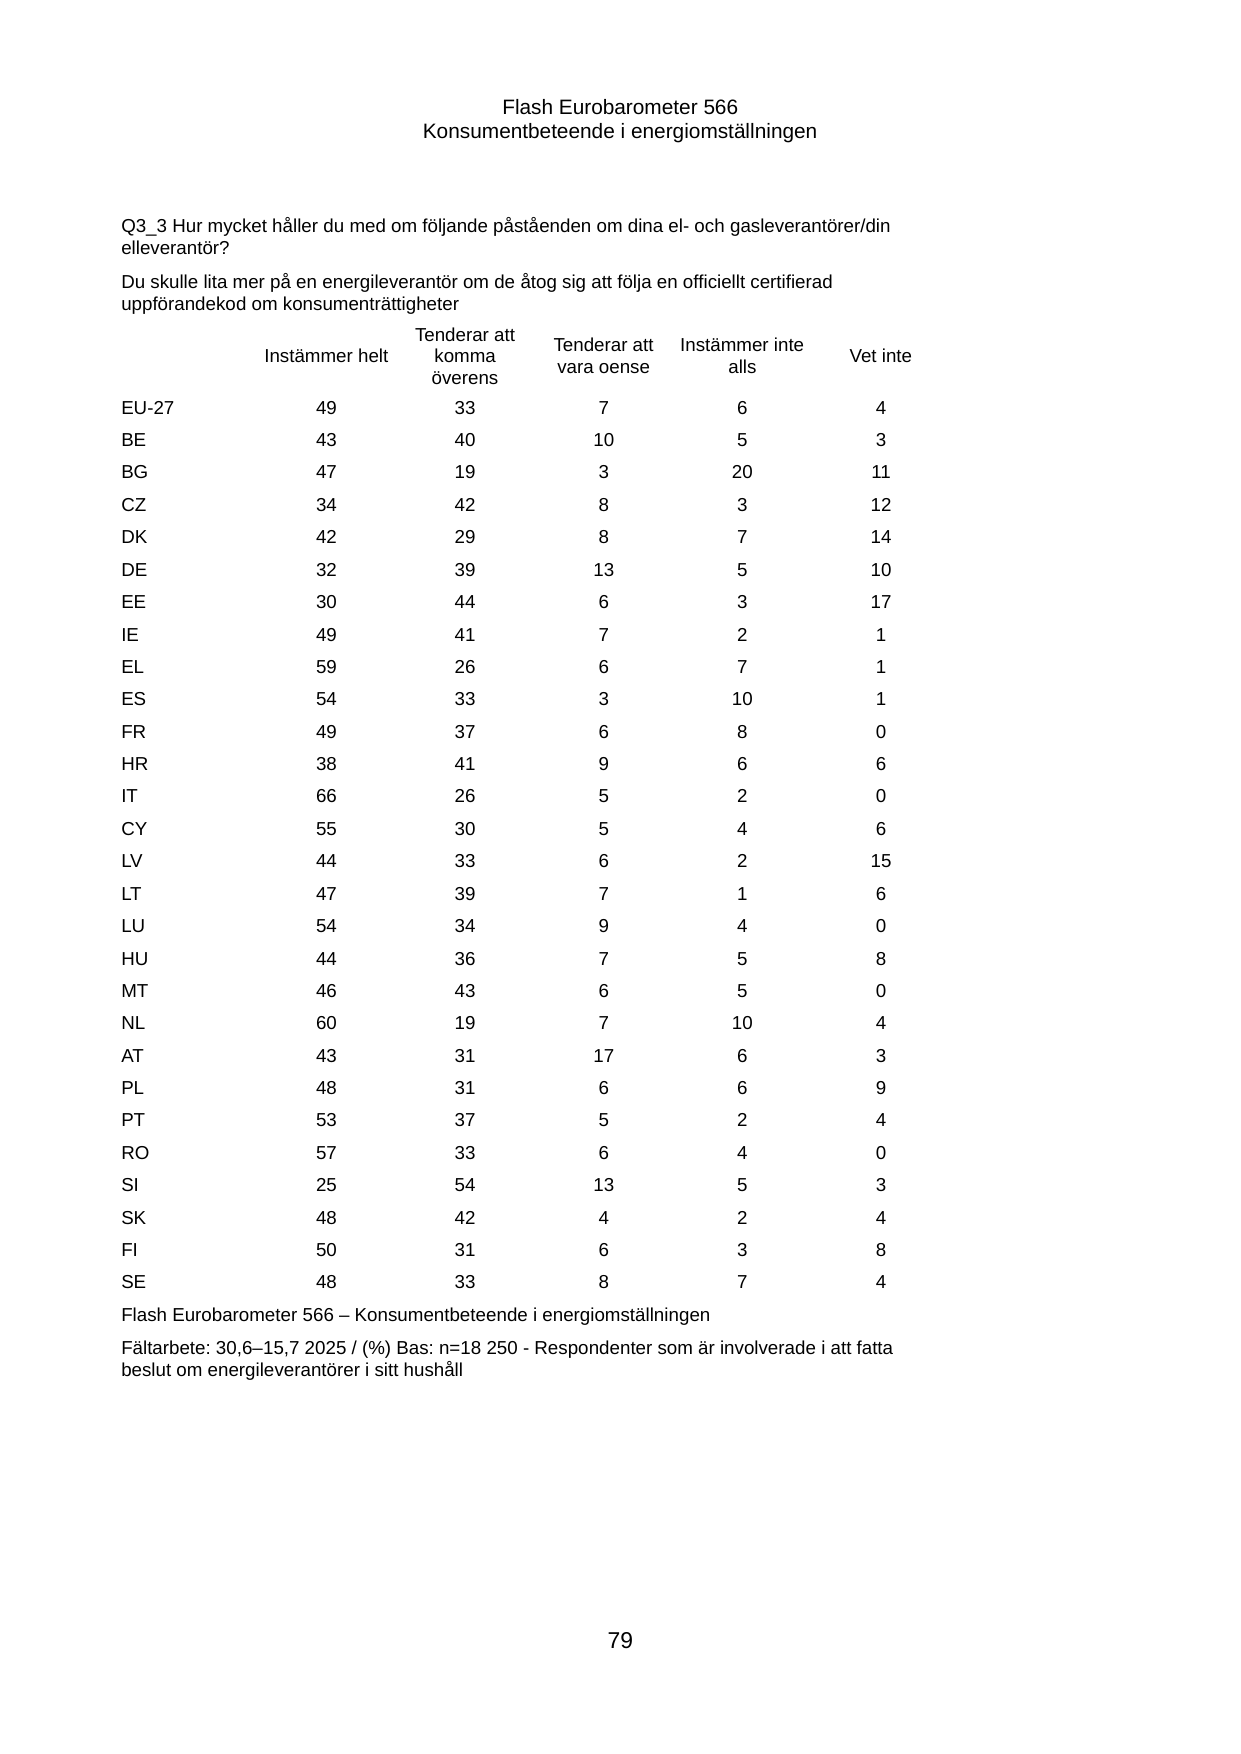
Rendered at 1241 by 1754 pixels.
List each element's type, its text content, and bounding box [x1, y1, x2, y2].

table_cell HR [118, 748, 257, 780]
table_cell 26 [395, 780, 534, 812]
table_cell 49 [257, 715, 395, 747]
table_cell 50 [257, 1234, 395, 1266]
table_cell 2 [673, 1201, 811, 1233]
table_cell 8 [534, 1266, 673, 1298]
table_cell BE [118, 424, 257, 456]
table_cell FI [118, 1234, 257, 1266]
table_cell 3 [811, 424, 950, 456]
table_cell NL [118, 1007, 257, 1039]
table_cell 7 [673, 521, 811, 553]
table_cell SE [118, 1266, 257, 1298]
table_cell 29 [395, 521, 534, 553]
table_cell 34 [395, 910, 534, 942]
table_cell LV [118, 845, 257, 877]
table_cell 17 [811, 586, 950, 618]
table_cell 19 [395, 456, 534, 488]
table_cell 10 [673, 1007, 811, 1039]
table_cell 48 [257, 1266, 395, 1298]
table_cell 6 [534, 1136, 673, 1169]
table_cell 6 [534, 845, 673, 877]
table_cell Tenderar att komma överens [395, 321, 534, 391]
table_cell Vet inte [811, 321, 950, 391]
table_cell 3 [534, 456, 673, 488]
table_cell 33 [395, 1266, 534, 1298]
table_cell 11 [811, 456, 950, 488]
table_cell 37 [395, 715, 534, 747]
table_cell 42 [395, 1201, 534, 1233]
table_cell 6 [811, 877, 950, 909]
table_cell 6 [534, 650, 673, 683]
table_cell 33 [395, 845, 534, 877]
table_cell 3 [673, 586, 811, 618]
table_cell Fältarbete: 30,6–15,7 2025 / (%) Bas: n=18 250 - Respondenter som är involverade i att fatta beslut om energileverantörer i sitt hushåll [118, 1331, 950, 1386]
table_cell 7 [673, 1266, 811, 1298]
table_cell 44 [257, 942, 395, 974]
table_cell [118, 321, 257, 391]
table_cell LU [118, 910, 257, 942]
table_cell 33 [395, 1136, 534, 1169]
table_cell 9 [811, 1071, 950, 1104]
table_cell 5 [534, 1104, 673, 1136]
table_cell 1 [811, 618, 950, 650]
table_cell 4 [673, 812, 811, 845]
table_cell 48 [257, 1201, 395, 1233]
table_cell 6 [673, 1071, 811, 1104]
table_cell 2 [673, 1104, 811, 1136]
table_cell 41 [395, 618, 534, 650]
table_cell 5 [673, 424, 811, 456]
table_cell 6 [534, 1234, 673, 1266]
table_cell IE [118, 618, 257, 650]
table_cell 0 [811, 780, 950, 812]
table_cell 42 [257, 521, 395, 553]
table_cell 8 [534, 488, 673, 521]
table_cell EL [118, 650, 257, 683]
table_cell IT [118, 780, 257, 812]
table_cell 33 [395, 391, 534, 423]
table_cell 31 [395, 1039, 534, 1071]
table_cell 19 [395, 1007, 534, 1039]
table_cell 36 [395, 942, 534, 974]
table_cell LT [118, 877, 257, 909]
table_cell 6 [534, 974, 673, 1007]
table_cell 2 [673, 845, 811, 877]
table_cell AT [118, 1039, 257, 1071]
table_cell 5 [673, 942, 811, 974]
table_cell 4 [811, 1201, 950, 1233]
table_cell 32 [257, 553, 395, 586]
table_cell 9 [534, 748, 673, 780]
table_cell 42 [395, 488, 534, 521]
table_cell 43 [257, 1039, 395, 1071]
table_cell Flash Eurobarometer 566 – Konsumentbeteende i energiomställningen [118, 1298, 950, 1331]
table_cell 46 [257, 974, 395, 1007]
table_cell 5 [673, 553, 811, 586]
table_header Q3_3 Hur mycket håller du med om följande påståenden om dina el- och gasleverantörer/din elleverantör? [118, 209, 950, 265]
table_cell 6 [811, 748, 950, 780]
table_cell 0 [811, 974, 950, 1007]
table_cell 20 [673, 456, 811, 488]
table_cell SK [118, 1201, 257, 1233]
table_cell 10 [811, 553, 950, 586]
table_cell 57 [257, 1136, 395, 1169]
table_cell 8 [534, 521, 673, 553]
table_cell 0 [811, 910, 950, 942]
table_cell ES [118, 683, 257, 715]
table_cell 54 [257, 683, 395, 715]
table_cell BG [118, 456, 257, 488]
table_cell 31 [395, 1071, 534, 1104]
table_cell 47 [257, 456, 395, 488]
table_cell 6 [811, 812, 950, 845]
table_cell 49 [257, 618, 395, 650]
table_cell 3 [811, 1169, 950, 1201]
table_cell 13 [534, 553, 673, 586]
table_cell CY [118, 812, 257, 845]
table_cell 3 [673, 1234, 811, 1266]
table_cell 10 [534, 424, 673, 456]
table_cell 2 [673, 618, 811, 650]
table_cell 4 [811, 1104, 950, 1136]
table_cell 39 [395, 553, 534, 586]
table_cell 60 [257, 1007, 395, 1039]
table_cell 4 [811, 1266, 950, 1298]
table_cell 33 [395, 683, 534, 715]
table_cell PT [118, 1104, 257, 1136]
table_cell 7 [534, 391, 673, 423]
table_cell 26 [395, 650, 534, 683]
table_cell 6 [534, 586, 673, 618]
table_cell Tenderar att vara oense [534, 321, 673, 391]
table_cell 7 [534, 942, 673, 974]
table_cell 5 [673, 1169, 811, 1201]
table_cell 4 [811, 1007, 950, 1039]
table_cell 5 [534, 812, 673, 845]
table_cell 39 [395, 877, 534, 909]
table_cell 10 [673, 683, 811, 715]
table_cell 17 [534, 1039, 673, 1071]
table_cell CZ [118, 488, 257, 521]
table_cell 7 [534, 877, 673, 909]
table_cell 3 [534, 683, 673, 715]
table_cell 4 [673, 1136, 811, 1169]
table_cell SI [118, 1169, 257, 1201]
table_cell FR [118, 715, 257, 747]
table_cell 48 [257, 1071, 395, 1104]
table_cell 0 [811, 1136, 950, 1169]
table_cell 25 [257, 1169, 395, 1201]
table_cell 4 [673, 910, 811, 942]
table_cell 1 [811, 683, 950, 715]
table_cell 3 [673, 488, 811, 521]
table_cell 38 [257, 748, 395, 780]
table_cell 34 [257, 488, 395, 521]
table_cell 1 [811, 650, 950, 683]
table_cell Instämmer inte alls [673, 321, 811, 391]
table_cell 0 [811, 715, 950, 747]
table_cell 14 [811, 521, 950, 553]
table_cell 15 [811, 845, 950, 877]
table_cell 47 [257, 877, 395, 909]
table_cell 30 [257, 586, 395, 618]
table_cell 13 [534, 1169, 673, 1201]
table_cell DK [118, 521, 257, 553]
table_cell 43 [395, 974, 534, 1007]
table_cell 3 [811, 1039, 950, 1071]
table_cell 7 [534, 1007, 673, 1039]
table_cell 37 [395, 1104, 534, 1136]
table_cell 6 [673, 391, 811, 423]
table_cell 55 [257, 812, 395, 845]
table_cell 66 [257, 780, 395, 812]
table_cell 12 [811, 488, 950, 521]
table_cell 4 [534, 1201, 673, 1233]
table_cell EE [118, 586, 257, 618]
table_cell 6 [673, 1039, 811, 1071]
table_cell DE [118, 553, 257, 586]
table_cell 44 [395, 586, 534, 618]
table_cell 43 [257, 424, 395, 456]
table_cell MT [118, 974, 257, 1007]
table_cell 2 [673, 780, 811, 812]
table_cell 8 [811, 942, 950, 974]
table_cell Du skulle lita mer på en energileverantör om de åtog sig att följa en officiellt certifierad uppförandekod om konsumenträttigheter [118, 265, 950, 321]
table_cell 5 [673, 974, 811, 1007]
table_cell EU-27 [118, 391, 257, 423]
table_cell 41 [395, 748, 534, 780]
table_cell 53 [257, 1104, 395, 1136]
table_cell 4 [811, 391, 950, 423]
table_cell 44 [257, 845, 395, 877]
table_cell 30 [395, 812, 534, 845]
table_cell 6 [534, 1071, 673, 1104]
table_cell 5 [534, 780, 673, 812]
table_cell Instämmer helt [257, 321, 395, 391]
table_cell 9 [534, 910, 673, 942]
table_cell 40 [395, 424, 534, 456]
table_cell 1 [673, 877, 811, 909]
table_cell RO [118, 1136, 257, 1169]
table_cell 6 [534, 715, 673, 747]
table_cell 54 [257, 910, 395, 942]
table_cell 8 [673, 715, 811, 747]
table_cell 6 [673, 748, 811, 780]
table_cell 31 [395, 1234, 534, 1266]
table_cell 8 [811, 1234, 950, 1266]
table_cell 7 [673, 650, 811, 683]
table_cell 49 [257, 391, 395, 423]
table_cell PL [118, 1071, 257, 1104]
table_cell HU [118, 942, 257, 974]
table_cell 54 [395, 1169, 534, 1201]
table_cell 7 [534, 618, 673, 650]
table_cell 59 [257, 650, 395, 683]
